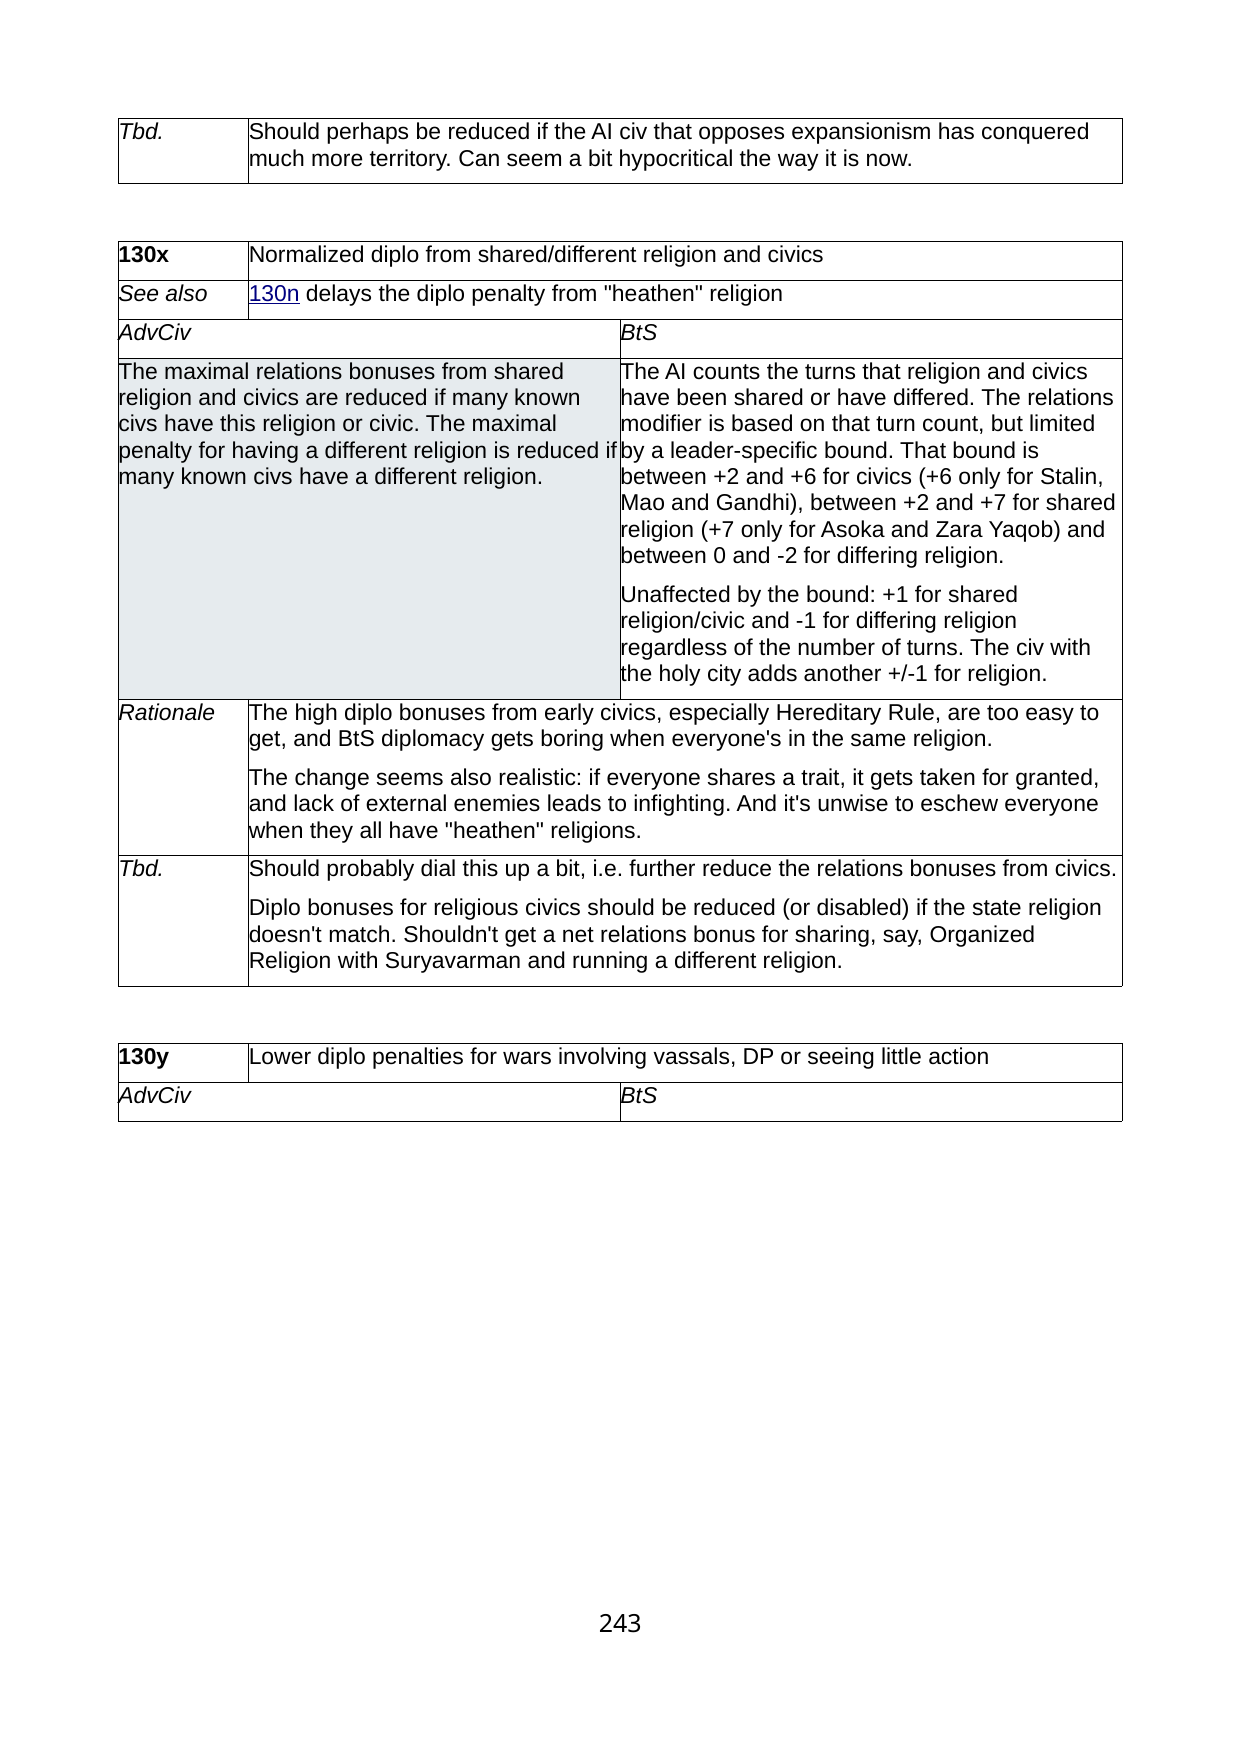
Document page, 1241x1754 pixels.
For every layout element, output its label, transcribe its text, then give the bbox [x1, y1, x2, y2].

table_cell Should probably dial this up a bit, i.e. further reduce the relations bonuses from civics. Diplo bonuses for religious civics should be reduced (or disabled) if the state religion doesn't match. Shouldn't get a net relations bonus for sharing, say, Organized Religion with Suryavarman and running a different religion. [249, 856, 1122, 986]
table_cell AdvCiv [119, 320, 620, 357]
table_cell The AI counts the turns that religion and civics have been shared or have differed. The relations modifier is based on that turn count, but limited by a leader-specific bound. That bound is between +2 and +6 for civics (+6 only for Stalin, Mao and Gandhi), between +2 and +7 for shared religion (+7 only for Asoka and Zara Yaqob) and between 0 and -2 for differing religion. Unaffected by the bound: +1 for shared religion/civic and -1 for differing religion regardless of the number of turns. The civ with the holy city adds another +/-1 for religion. [621, 359, 1122, 699]
table_cell Tbd. [119, 856, 248, 986]
table_header 130y [119, 1044, 248, 1082]
table_cell Rationale [119, 700, 248, 855]
table_header Lower diplo penalties for wars involving vassals, DP or seeing little action [249, 1044, 1122, 1082]
table_header 130x [119, 242, 248, 280]
table_cell Should perhaps be reduced if the AI civ that opposes expansionism has conquered much more territory. Can seem a bit hypocritical the way it is now. [249, 119, 1122, 183]
table_cell BtS [621, 1083, 1122, 1121]
table_cell The maximal relations bonuses from shared religion and civics are reduced if many known civs have this religion or civic. The maximal penalty for having a different religion is reduced if many known civs have a different religion. [119, 359, 620, 699]
table_cell AdvCiv [119, 1083, 620, 1121]
table_cell The high diplo bonuses from early civics, especially Hereditary Rule, are too easy to get, and BtS diplomacy gets boring when everyone's in the same religion. The change seems also realistic: if everyone shares a trait, it gets taken for granted, and lack of external enemies leads to infighting. And it's unwise to eschew everyone when they all have "heathen" religions. [249, 700, 1122, 855]
table_header Normalized diplo from shared/different religion and civics [249, 242, 1122, 280]
table_cell See also [119, 281, 248, 319]
table_cell BtS [621, 320, 1122, 357]
table_cell Tbd. [119, 119, 248, 183]
table_cell 130n delays the diplo penalty from "heathen" religion [249, 281, 1122, 319]
